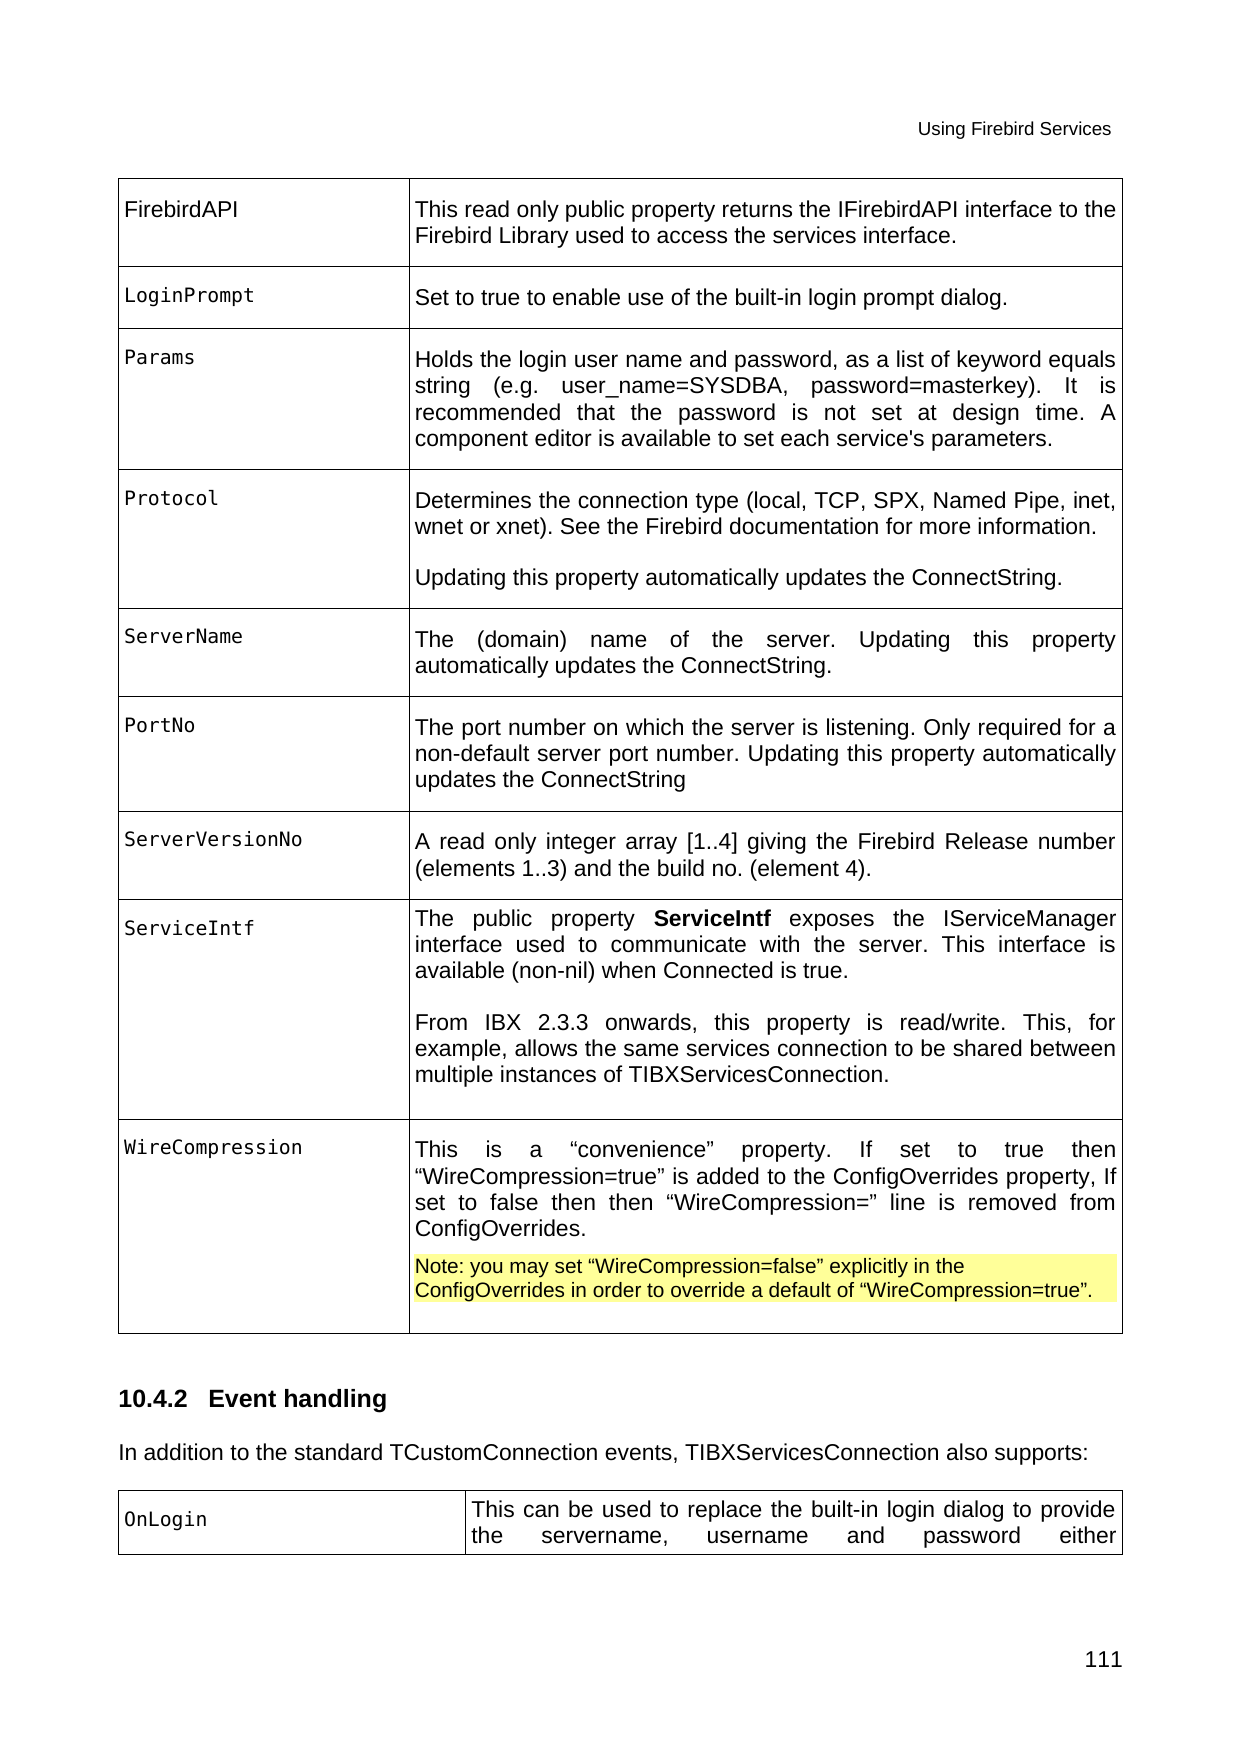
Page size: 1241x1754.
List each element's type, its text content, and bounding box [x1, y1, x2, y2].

table_cell Holds the login user name and password, as a list of keyword equals string (e.g. user_name=SYSDBA, password=masterkey). It is recommended that the password is not set at design time. A component editor is available to set each service's parameters. [410, 329, 1122, 469]
table_cell This read only public property returns the IFirebirdAPI interface to the Firebird Library used to access the services interface. [410, 179, 1122, 266]
table_cell ServerVersionNo [119, 812, 409, 899]
table_cell Set to true to enable use of the built-in login prompt dialog. [410, 267, 1122, 328]
text In addition to the standard TCustomConnection events, TIBXServicesConnection also supports: [118, 1438, 1122, 1465]
table_cell Determines the connection type (local, TCP, SPX, Named Pipe, inet, wnet or xnet). See the Firebird documentation for more information. Updating this property automatically updates the ConnectString. [410, 470, 1122, 608]
table_cell The public property ServiceIntf exposes the IServiceManager interface used to communicate with the server. This interface is available (non-nil) when Connected is true. From IBX 2.3.3 onwards, this property is read/write. This, for example, allows the same services connection to be shared between multiple instances of TIBXServicesConnection. [410, 900, 1122, 1118]
table_cell The (domain) name of the server. Updating this property automatically updates the ConnectString. [410, 609, 1122, 696]
table_cell Params [119, 329, 409, 469]
table_cell A read only integer array [1..4] giving the Firebird Release number (elements 1..3) and the build no. (element 4). [410, 812, 1122, 899]
table_cell This is a “convenience” property. If set to true then “WireCompression=true” is added to the ConfigOverrides property, If set to false then then “WireCompression=” line is removed from ConfigOverrides. Note: you may set “WireCompression=false” explicitly in the ConfigOverrides in order to override a default of “WireCompression=true”. [410, 1120, 1122, 1333]
table_cell LoginPrompt [119, 267, 409, 328]
table_cell ServiceIntf [119, 900, 409, 1118]
table_cell FirebirdAPI [119, 179, 409, 266]
table_cell ServerName [119, 609, 409, 696]
table_header OnLogin [119, 1491, 465, 1554]
table_header This can be used to replace the built-in login dialog to provide the servername, username and password either [466, 1491, 1122, 1554]
table_cell Protocol [119, 470, 409, 608]
table_cell WireCompression [119, 1120, 409, 1333]
table_cell PortNo [119, 697, 409, 811]
table_cell The port number on which the server is listening. Only required for a non-default server port number. Updating this property automatically updates the ConnectString [410, 697, 1122, 811]
subtitle Event handling [118, 1384, 1122, 1413]
